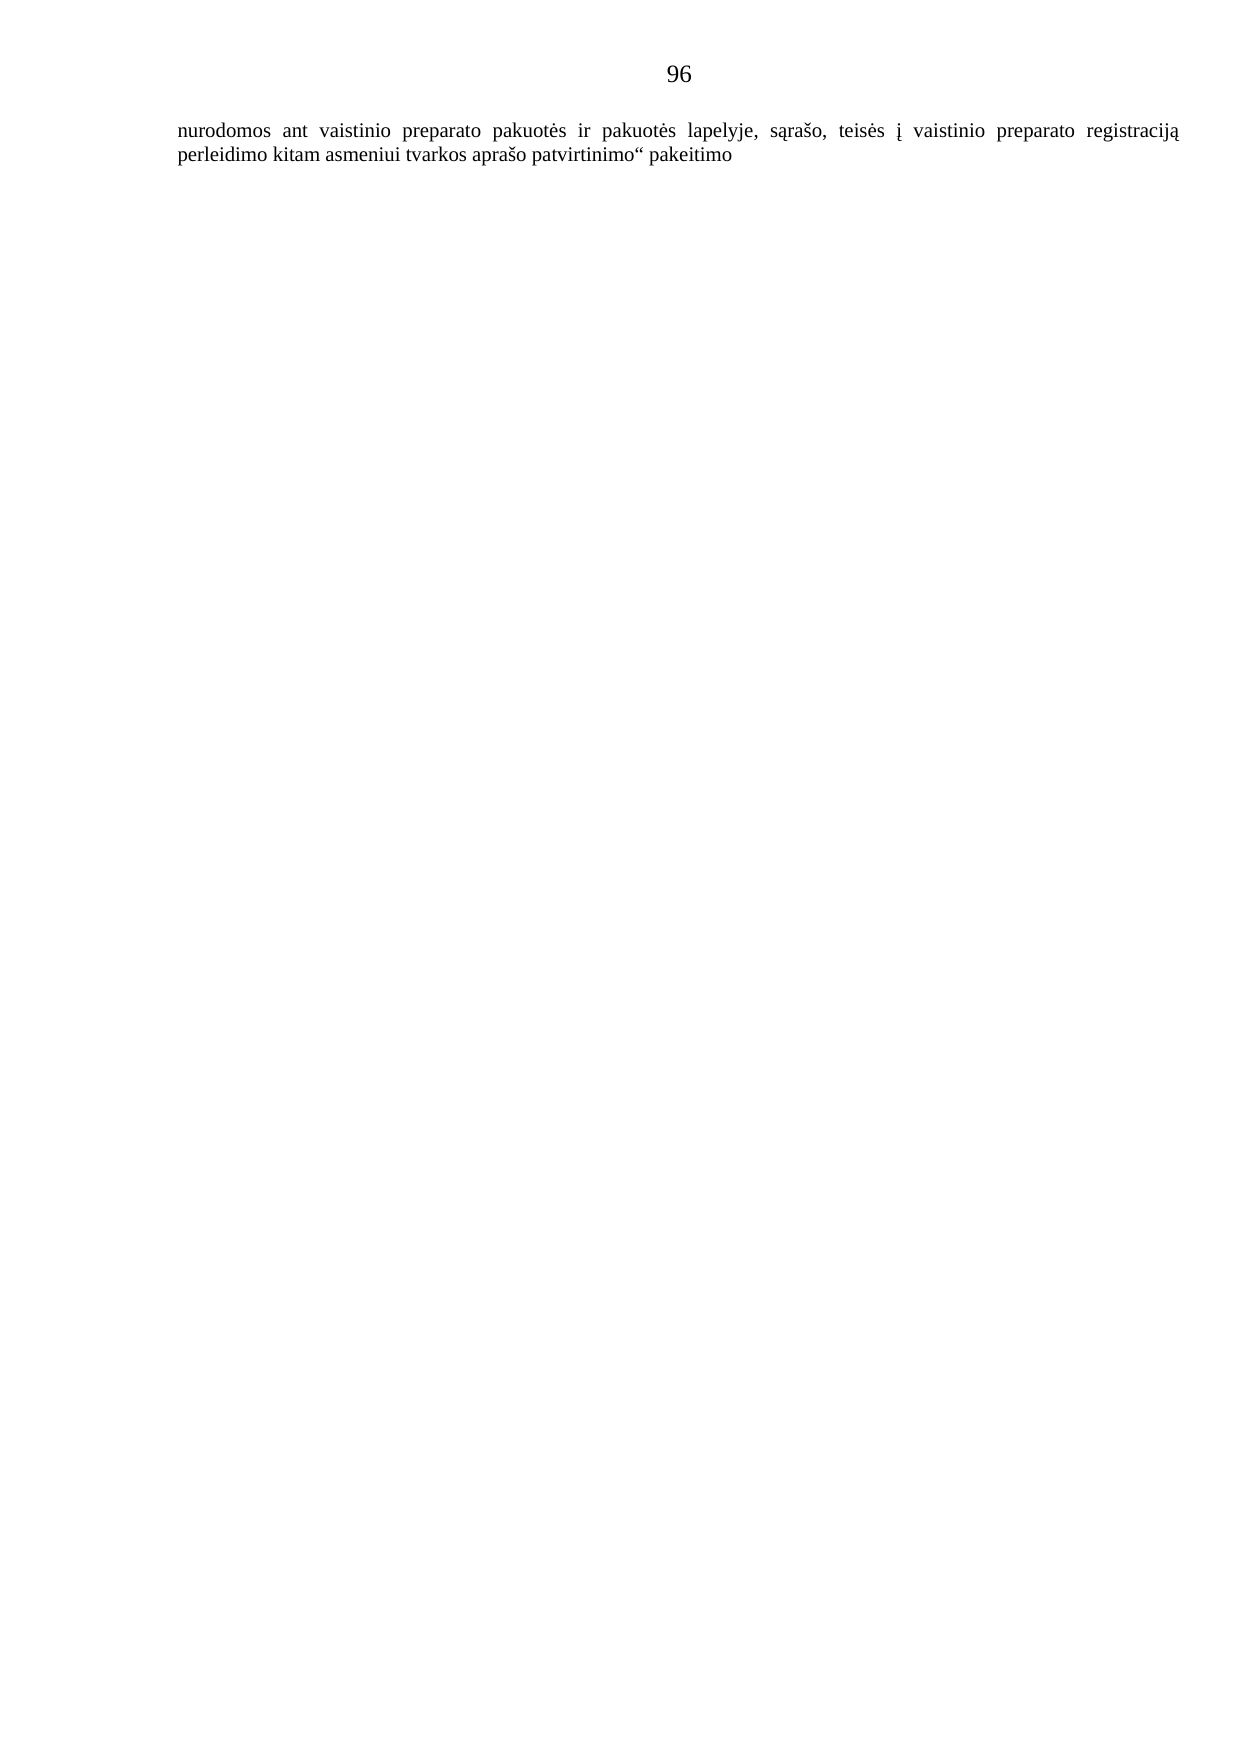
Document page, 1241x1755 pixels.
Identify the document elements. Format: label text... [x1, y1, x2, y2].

text nurodomos ant vaistinio preparato pakuotės ir pakuotės lapelyje, sąrašo, teisės į vaistinio preparato registraciją perleidimo kitam asmeniui tvarkos aprašo patvirtinimo“ pakeitimo [177, 118, 1181, 166]
